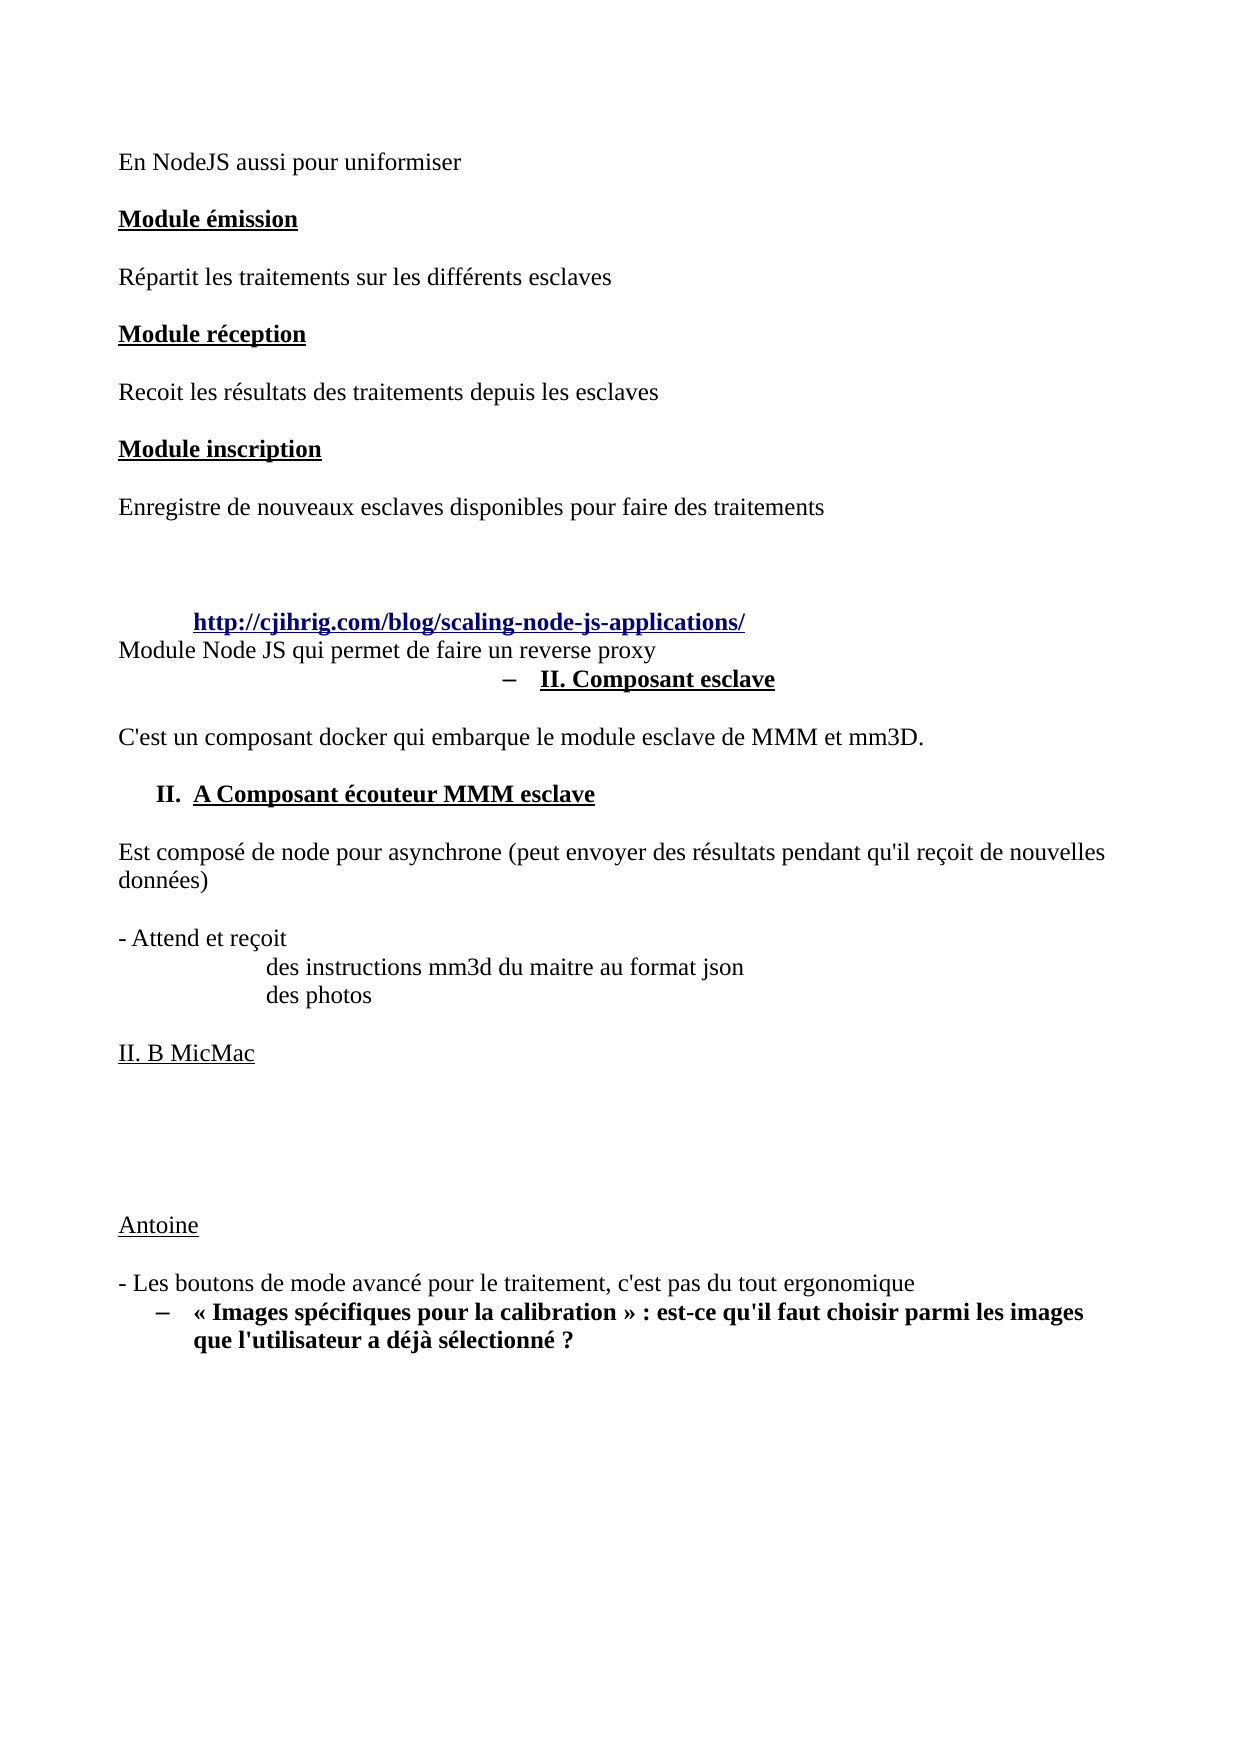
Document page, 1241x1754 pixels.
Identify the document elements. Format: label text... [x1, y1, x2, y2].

text Module Node JS qui permet de faire un reverse proxy [118, 636, 1122, 664]
text - Attend et reçoit [118, 923, 1122, 952]
list A Composant écouteur MMM esclave [156, 779, 1122, 808]
text Antoine [118, 1211, 1122, 1239]
text II. B MicMac [118, 1038, 1122, 1067]
list « Images spécifiques pour la calibration » : est-ce qu'il faut choisir parmi les images que l'utilisateur a déjà sélectionné ? [156, 1297, 1122, 1354]
text des photos [118, 981, 1122, 1009]
text Répartit les traitements sur les différents esclaves [118, 262, 1122, 291]
text - Les boutons de mode avancé pour le traitement, c'est pas du tout ergonomique [118, 1268, 1122, 1297]
text C'est un composant docker qui embarque le module esclave de MMM et mm3D. [118, 722, 1122, 751]
text Module inscription [118, 434, 1122, 463]
list http://cjihrig.com/blog/scaling-node-js-applications/ [156, 607, 1122, 636]
text des instructions mm3d du maitre au format json [118, 952, 1122, 981]
text Recoit les résultats des traitements depuis les esclaves [118, 377, 1122, 406]
list II. Composant esclave [156, 664, 1122, 693]
text Module émission [118, 204, 1122, 233]
text Enregistre de nouveaux esclaves disponibles pour faire des traitements [118, 492, 1122, 521]
text Module réception [118, 319, 1122, 348]
text En NodeJS aussi pour uniformiser [118, 147, 1122, 176]
text Est composé de node pour asynchrone (peut envoyer des résultats pendant qu'il reçoit de nouvelles données) [118, 837, 1122, 894]
